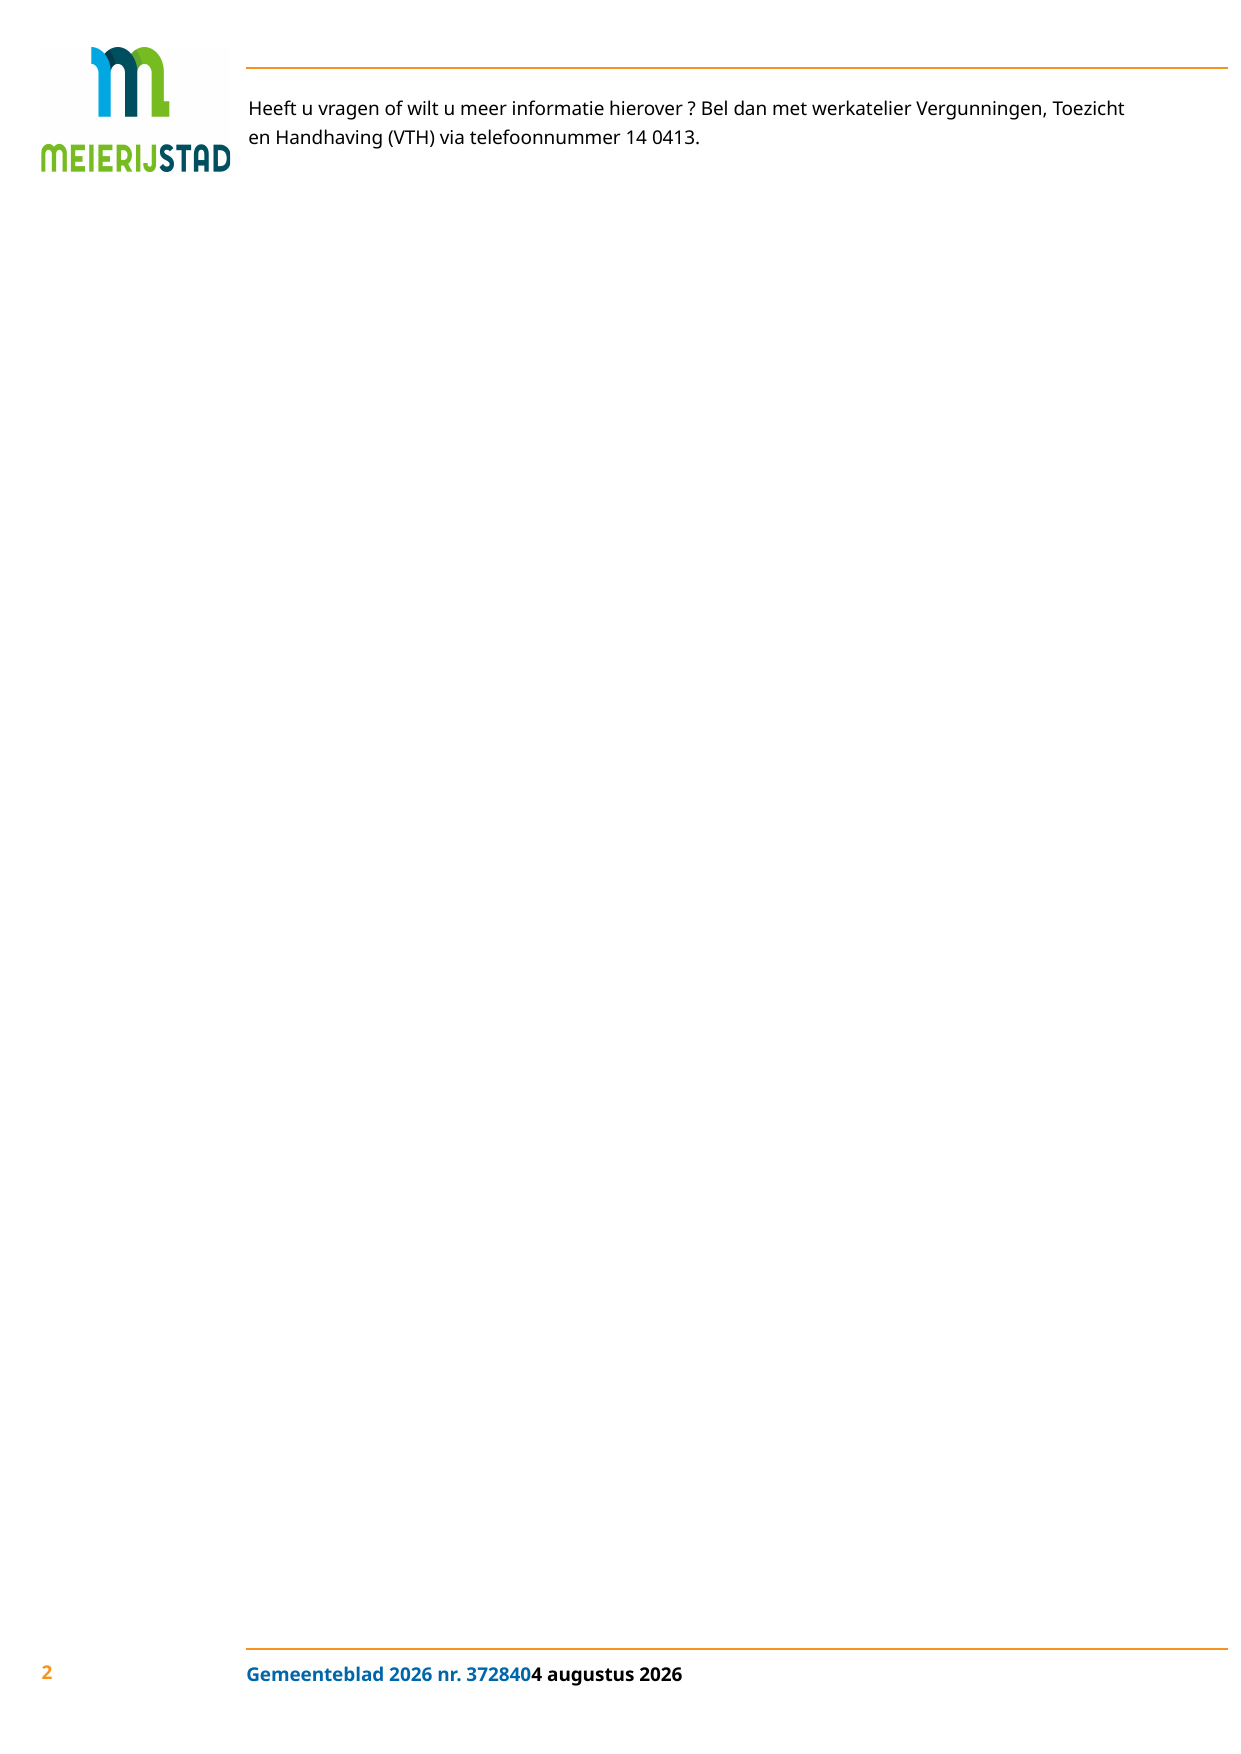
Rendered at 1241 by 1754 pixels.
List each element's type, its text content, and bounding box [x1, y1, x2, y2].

picture [41, 47, 231, 172]
text Heeft u vragen of wilt u meer informatie hierover ? Bel dan met werkatelier Vergunningen, Toezicht en Handhaving (VTH) via telefoonnummer 14 0413. [248, 95, 1152, 150]
